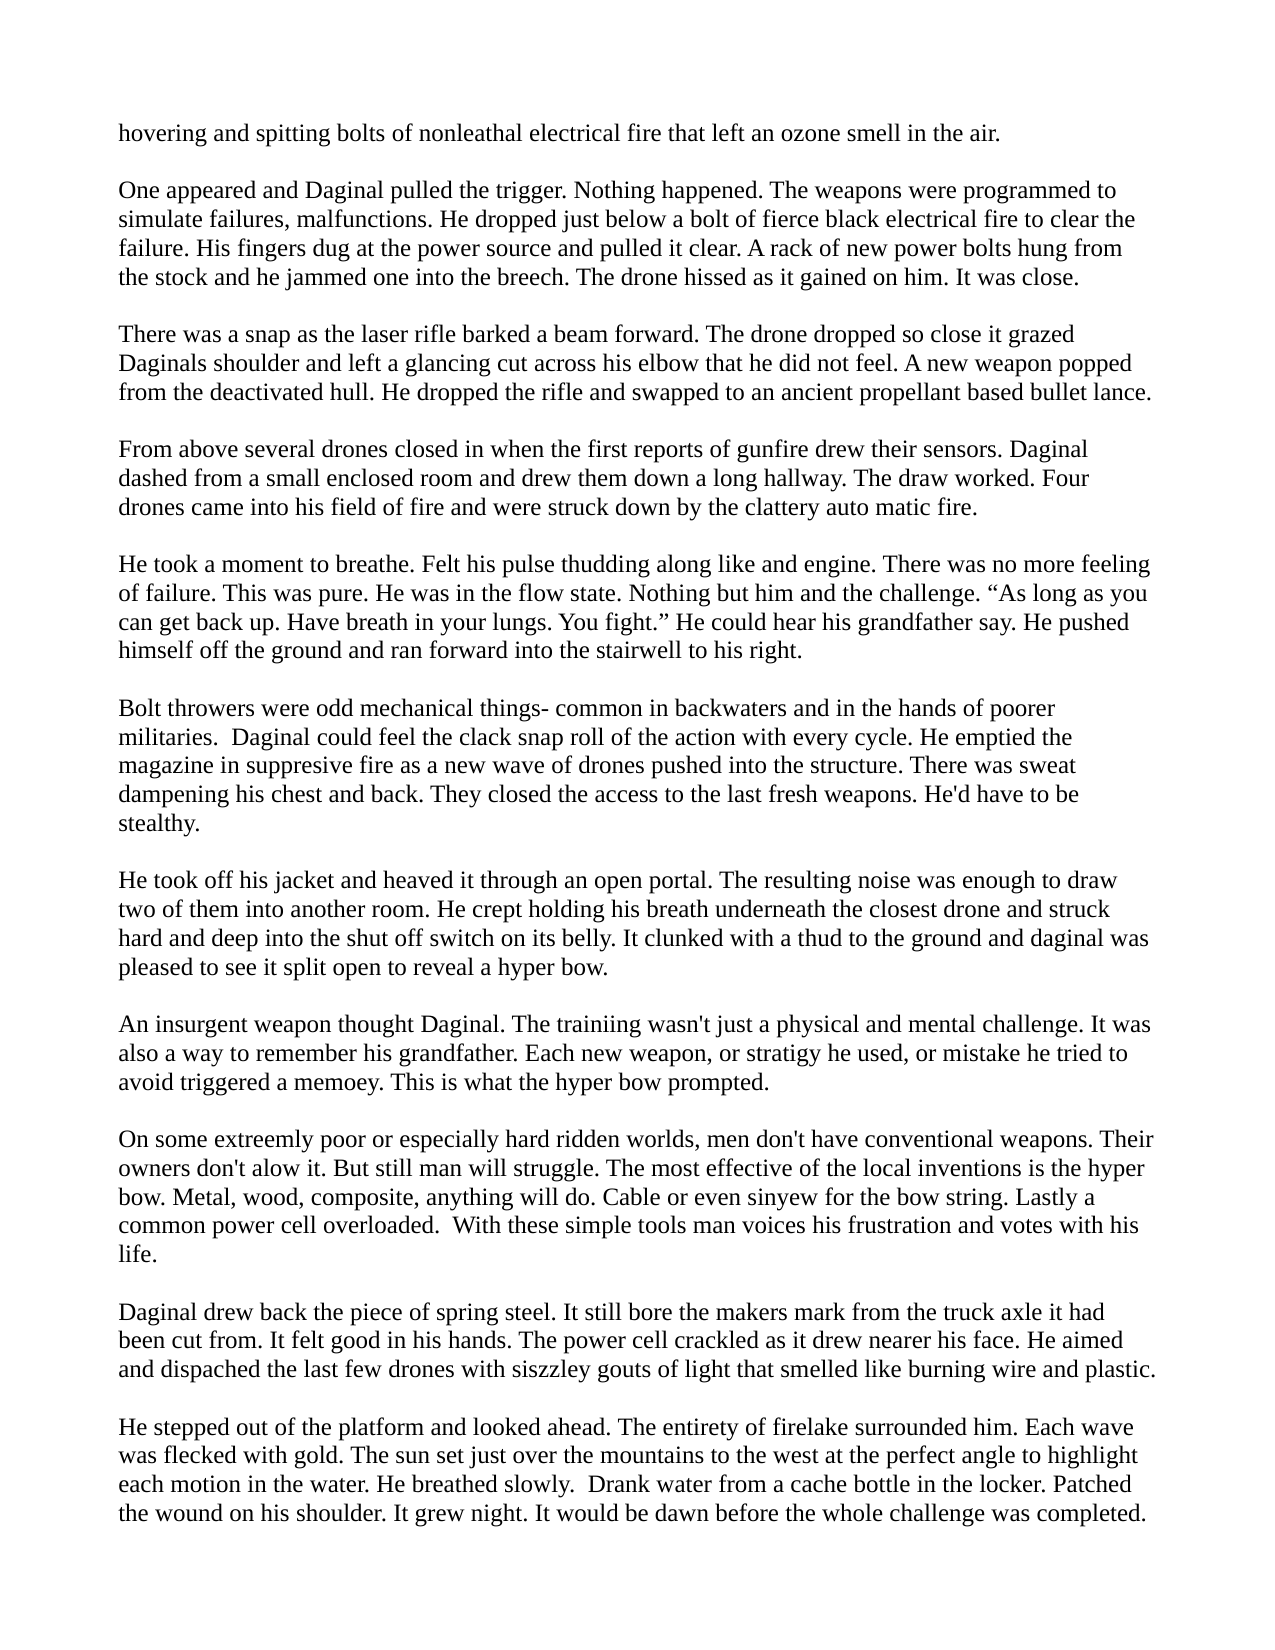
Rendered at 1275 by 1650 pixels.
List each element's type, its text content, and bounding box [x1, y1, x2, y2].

text He stepped out of the platform and looked ahead. The entirety of firelake surrounded him. Each wave was flecked with gold. The sun set just over the mountains to the west at the perfect angle to highlight each motion in the water. He breathed slowly. Drank water from a cache bottle in the locker. Patched the wound on his shoulder. It grew night. It would be dawn before the whole challenge was completed. [118, 1412, 1157, 1527]
text From above several drones closed in when the first reports of gunfire drew their sensors. Daginal dashed from a small enclosed room and drew them down a long hallway. The draw worked. Four drones came into his field of fire and were struck down by the clattery auto matic fire. [118, 434, 1157, 521]
text There was a snap as the laser rifle barked a beam forward. The drone dropped so close it grazed Daginals shoulder and left a glancing cut across his elbow that he did not feel. A new weapon popped from the deactivated hull. He dropped the rifle and swapped to an ancient propellant based bullet lance. [118, 319, 1157, 406]
text Daginal drew back the piece of spring steel. It still bore the makers mark from the truck axle it had been cut from. It felt good in his hands. The power cell crackled as it drew nearer his face. He aimed and dispached the last few drones with siszzley gouts of light that smelled like burning wire and plastic. [118, 1268, 1157, 1383]
text He took a moment to breathe. Felt his pulse thudding along like and engine. There was no more feeling of failure. This was pure. He was in the flow state. Nothing but him and the challenge. “As long as you can get back up. Have breath in your lungs. You fight.” He could hear his grandfather say. He pushed himself off the ground and ran forward into the stairwell to his right. [118, 549, 1157, 664]
text Bolt throwers were odd mechanical things- common in backwaters and in the hands of poorer militaries. Daginal could feel the clack snap roll of the action with every cycle. He emptied the magazine in suppresive fire as a new wave of drones pushed into the structure. There was sweat dampening his chest and back. They closed the access to the last fresh weapons. He'd have to be stealthy. [118, 693, 1157, 837]
text He took off his jacket and heaved it through an open portal. The resulting noise was enough to draw two of them into another room. He crept holding his breath underneath the closest drone and struck hard and deep into the shut off switch on its belly. It clunked with a thud to the ground and daginal was pleased to see it split open to reveal a hyper bow. [118, 866, 1157, 981]
text An insurgent weapon thought Daginal. The trainiing wasn't just a physical and mental challenge. It was also a way to remember his grandfather. Each new weapon, or stratigy he used, or mistake he tried to avoid triggered a memoey. This is what the hyper bow prompted. On some extreemly poor or especially hard ridden worlds, men don't have conventional weapons. Their owners don't alow it. But still man will struggle. The most effective of the local inventions is the hyper bow. Metal, wood, composite, anything will do. Cable or even sinyew for the bow string. Lastly a common power cell overloaded. With these simple tools man voices his frustration and votes with his life. [118, 1009, 1157, 1268]
text hovering and spitting bolts of nonleathal electrical fire that left an ozone smell in the air. One appeared and Daginal pulled the trigger. Nothing happened. The weapons were programmed to simulate failures, malfunctions. He dropped just below a bolt of fierce black electrical fire to clear the failure. His fingers dug at the power source and pulled it clear. A rack of new power bolts hung from the stock and he jammed one into the breech. The drone hissed as it gained on him. It was close. [118, 118, 1157, 291]
